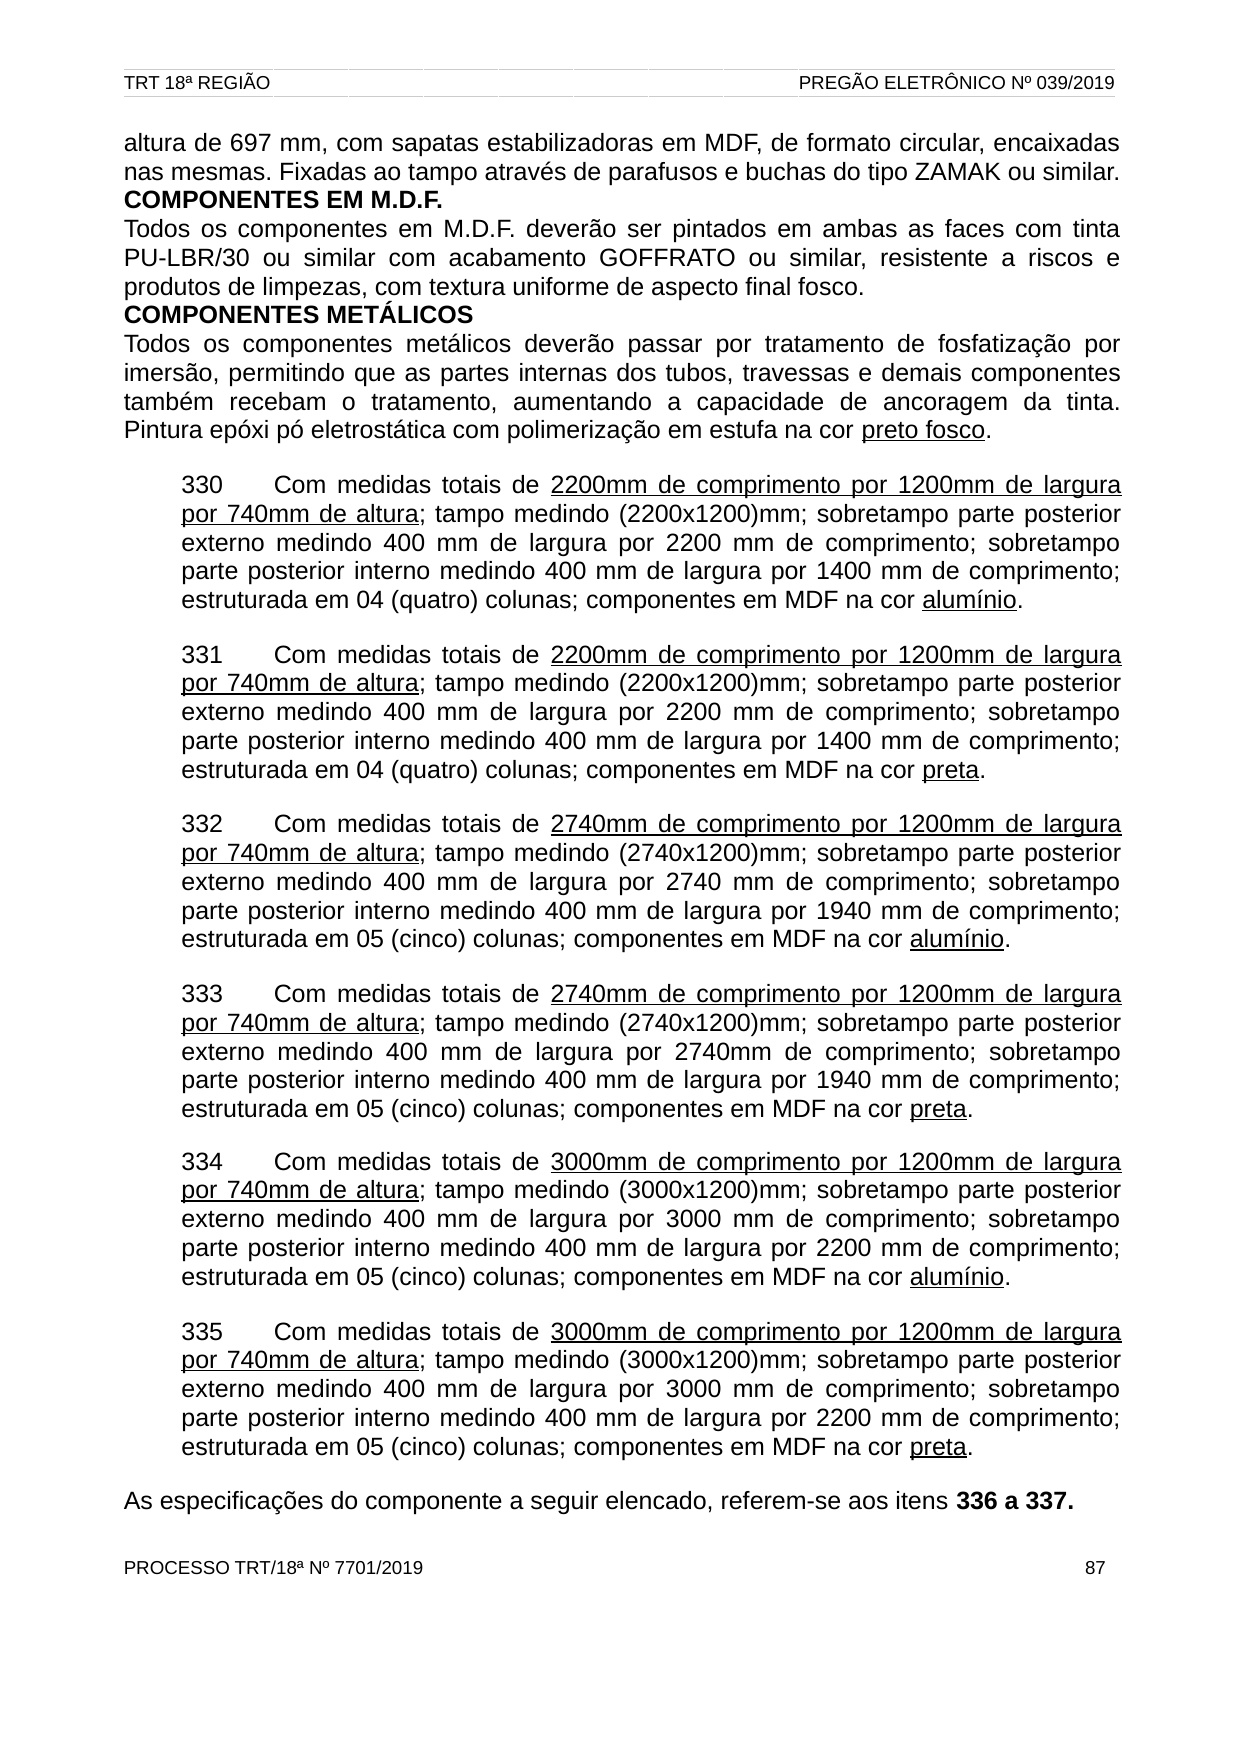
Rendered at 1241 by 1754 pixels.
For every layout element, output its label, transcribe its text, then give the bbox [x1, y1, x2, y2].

text Todos os componentes metálicos deverão passar por tratamento de fosfatização por imersão, permitindo que as partes internas dos tubos, travessas e demais componentes também recebam o tratamento, aumentando a capacidade de ancoragem da tinta. Pintura epóxi pó eletrostática com polimerização em estufa na cor preto fosco. [123, 329, 1122, 444]
text altura de 697 mm, com sapatas estabilizadoras em MDF, de formato circular, encaixadas nas mesmas. Fixadas ao tampo através de parafusos e buchas do tipo ZAMAK ou similar. [123, 128, 1122, 185]
text Todos os componentes em M.D.F. deverão ser pintados em ambas as faces com tinta PU‑LBR/30 ou similar com acabamento GOFFRATO ou similar, resistente a riscos e produtos de limpezas, com textura uniforme de aspecto final fosco. [123, 214, 1122, 300]
text 331 Com medidas totais de 2200mm de comprimento por 1200mm de largura por 740mm de altura; tampo medindo (2200x1200)mm; sobretampo parte posterior externo medindo 400 mm de largura por 2200 mm de comprimento; sobretampo parte posterior interno medindo 400 mm de largura por 1400 mm de comprimento; estruturada em 04 (quatro) colunas; componentes em MDF na cor preta. [181, 640, 1122, 783]
text As especificações do componente a seguir elencado, referem-se aos itens 336 a 337. [123, 1486, 1122, 1515]
text COMPONENTES METÁLICOS [123, 300, 1122, 329]
text 334 Com medidas totais de 3000mm de comprimento por 1200mm de largura por 740mm de altura; tampo medindo (3000x1200)mm; sobretampo parte posterior externo medindo 400 mm de largura por 3000 mm de comprimento; sobretampo parte posterior interno medindo 400 mm de largura por 2200 mm de comprimento; estruturada em 05 (cinco) colunas; componentes em MDF na cor alumínio. [181, 1147, 1122, 1291]
text 330 Com medidas totais de 2200mm de comprimento por 1200mm de largura por 740mm de altura; tampo medindo (2200x1200)mm; sobretampo parte posterior externo medindo 400 mm de largura por 2200 mm de comprimento; sobretampo parte posterior interno medindo 400 mm de largura por 1400 mm de comprimento; estruturada em 04 (quatro) colunas; componentes em MDF na cor alumínio. [181, 470, 1122, 614]
text 332 Com medidas totais de 2740mm de comprimento por 1200mm de largura por 740mm de altura; tampo medindo (2740x1200)mm; sobretampo parte posterior externo medindo 400 mm de largura por 2740 mm de comprimento; sobretampo parte posterior interno medindo 400 mm de largura por 1940 mm de comprimento; estruturada em 05 (cinco) colunas; componentes em MDF na cor alumínio. [181, 809, 1122, 953]
text COMPONENTES EM M.D.F. [123, 185, 1122, 214]
text 333 Com medidas totais de 2740mm de comprimento por 1200mm de largura por 740mm de altura; tampo medindo (2740x1200)mm; sobretampo parte posterior externo medindo 400 mm de largura por 2740mm de comprimento; sobretampo parte posterior interno medindo 400 mm de largura por 1940 mm de comprimento; estruturada em 05 (cinco) colunas; componentes em MDF na cor preta. [181, 979, 1122, 1123]
text 335 Com medidas totais de 3000mm de comprimento por 1200mm de largura por 740mm de altura; tampo medindo (3000x1200)mm; sobretampo parte posterior externo medindo 400 mm de largura por 3000 mm de comprimento; sobretampo parte posterior interno medindo 400 mm de largura por 2200 mm de comprimento; estruturada em 05 (cinco) colunas; componentes em MDF na cor preta. [181, 1316, 1122, 1460]
